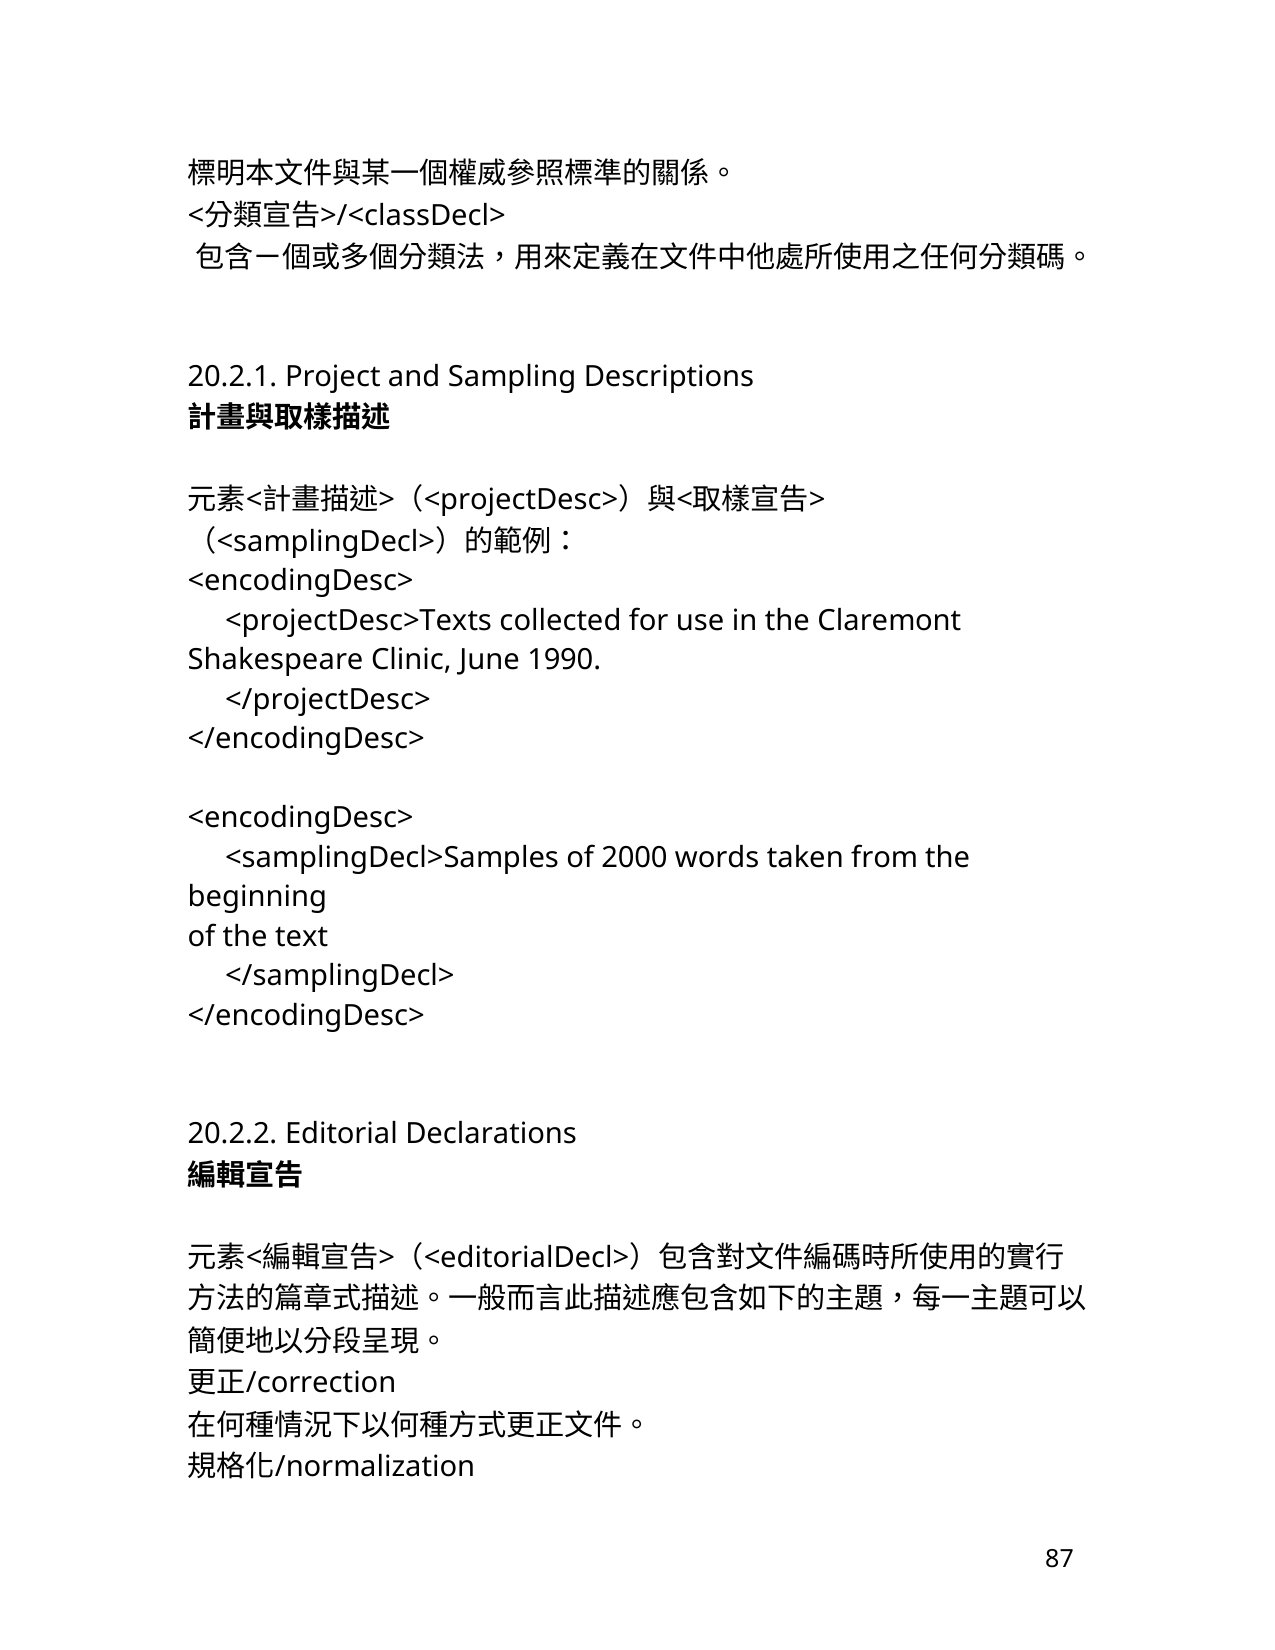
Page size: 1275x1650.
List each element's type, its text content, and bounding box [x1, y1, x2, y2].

text <samplingDecl>Samples of 2000 words taken from the beginning [187, 836, 1087, 915]
text <分類宣告>/<classDecl> [187, 192, 1087, 234]
text 標明本文件與某一個權威參照標準的關係。 [187, 150, 1087, 192]
text 在何種情況下以何種方式更正文件。 [187, 1401, 1087, 1443]
text </projectDesc> [187, 678, 1087, 718]
text 元素<計畫描述>（<projectDesc>）與<取樣宣告>（<samplingDecl>）的範例： [187, 476, 1087, 560]
text 規格化/normalization [187, 1443, 1087, 1485]
text 20.2.1. Project and Sampling Descriptions [187, 355, 1087, 394]
text of the text [187, 915, 1087, 954]
text 更正/correction [187, 1359, 1087, 1401]
text <encodingDesc> [187, 560, 1087, 599]
text 編輯宣告 [187, 1152, 1087, 1194]
text </encodingDesc> [187, 718, 1087, 757]
text <encodingDesc> [187, 797, 1087, 836]
text 包含ㄧ個或多個分類法，用來定義在文件中他處所使用之任何分類碼。 [187, 234, 1087, 276]
text </encodingDesc> [187, 994, 1087, 1033]
text </samplingDecl> [187, 954, 1087, 994]
text 元素<編輯宣告>（<editorialDecl>）包含對文件編碼時所使用的實行方法的篇章式描述。一般而言此描述應包含如下的主題，每一主題可以簡便地以分段呈現。 [187, 1233, 1087, 1359]
text <projectDesc>Texts collected for use in the Claremont Shakespeare Clinic, June 1990. [187, 599, 1087, 678]
text 計畫與取樣描述 [187, 394, 1087, 436]
text 20.2.2. Editorial Declarations [187, 1112, 1087, 1152]
